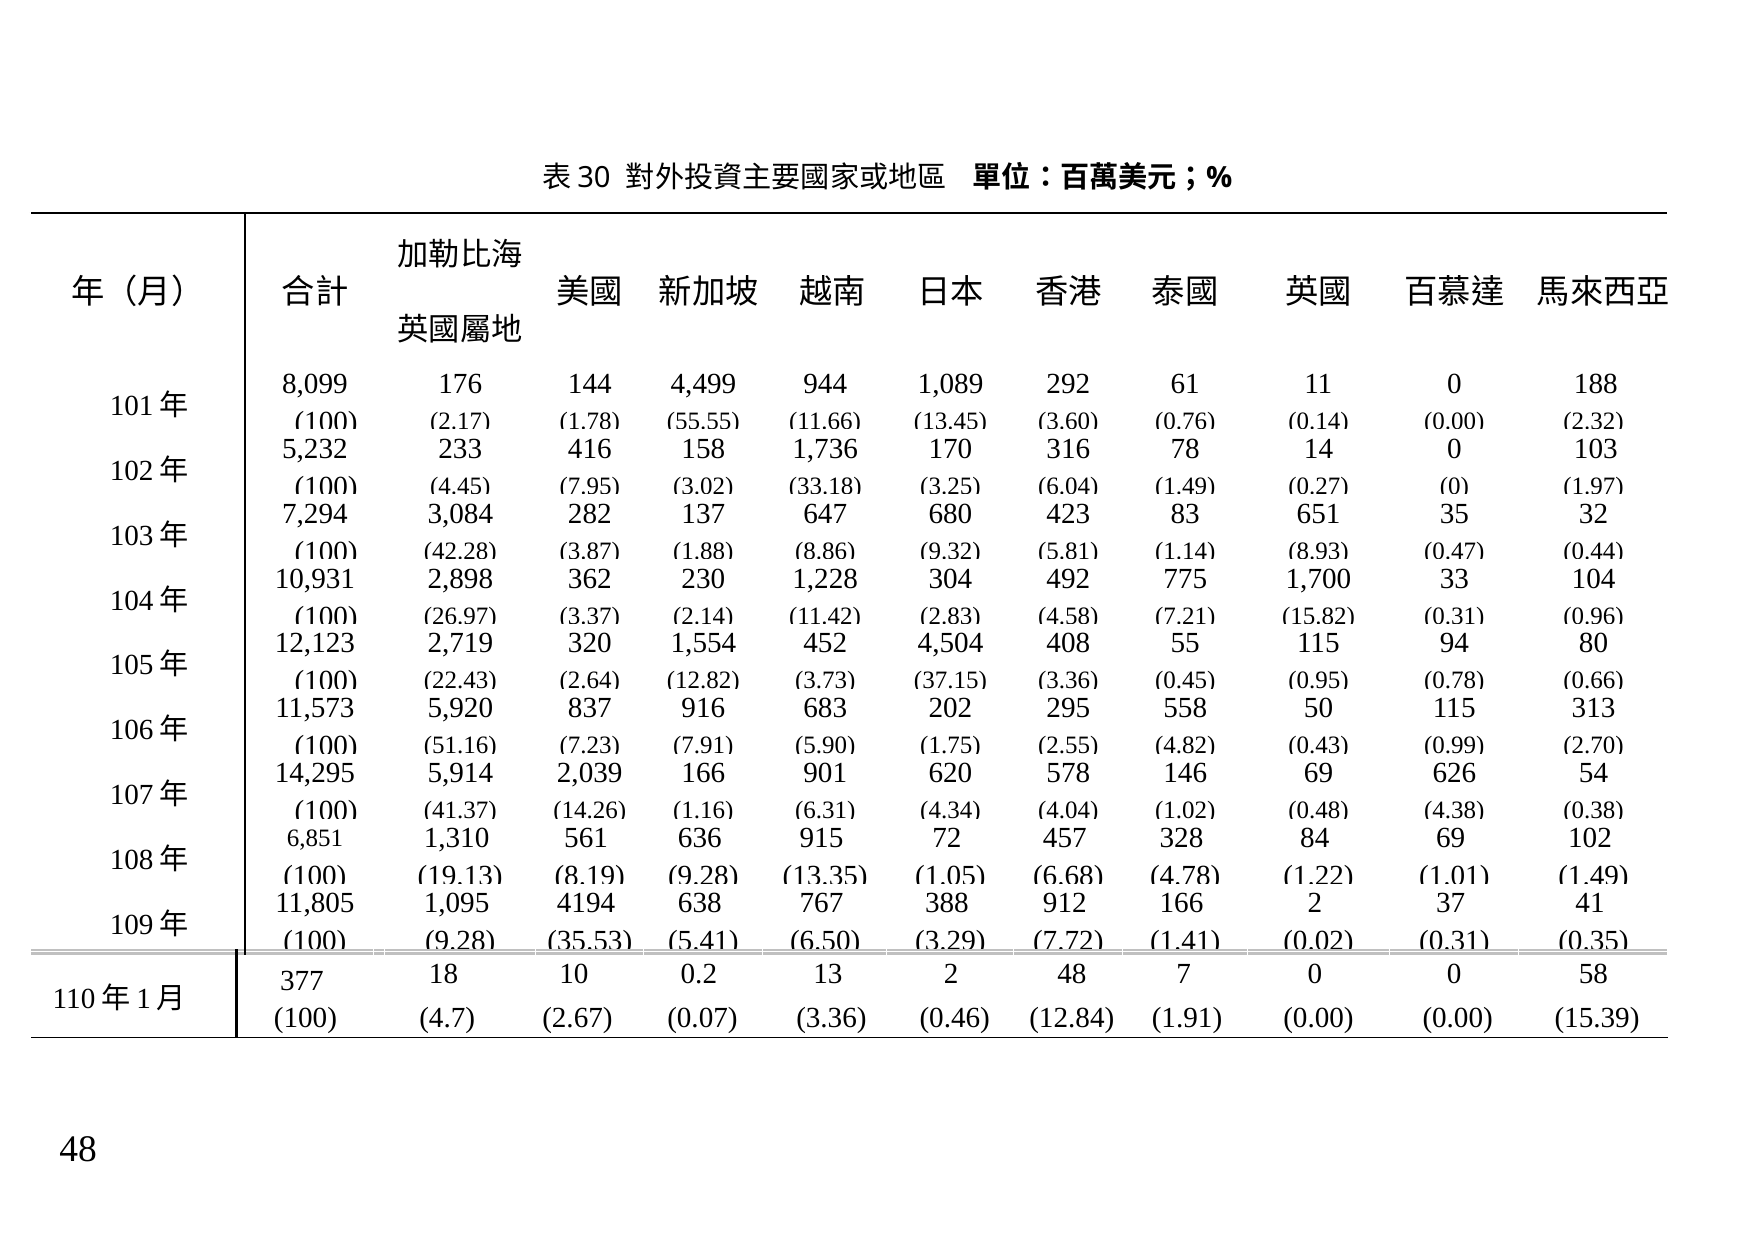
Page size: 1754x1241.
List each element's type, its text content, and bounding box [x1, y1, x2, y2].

table_cell 5,232 (100) [246, 430, 384, 494]
table_cell 295 (2.55) [1014, 689, 1122, 754]
table_cell 282 (3.87) [536, 495, 643, 559]
table_cell 1,228 (11.42) [763, 560, 886, 624]
table_cell 230 (2.14) [644, 560, 762, 624]
table_cell 18 [374, 955, 520, 993]
table_cell 37 (0.31) [1390, 884, 1518, 949]
table_cell 1,089 (13.45) [887, 365, 1013, 429]
table_cell 137 (1.88) [644, 495, 762, 559]
table_cell 2 [893, 955, 1017, 993]
table_cell 11,573 (100) [246, 689, 384, 754]
table_cell 170 (3.25) [887, 430, 1013, 494]
table_cell 176 (2.17) [385, 365, 535, 429]
table_cell 50 (0.43) [1248, 689, 1389, 754]
table_cell 166 (1.41) [1123, 884, 1247, 949]
table_cell 48 [1017, 955, 1127, 993]
table_cell 106年 [31, 689, 244, 754]
table_cell 4,504 (37.15) [887, 624, 1013, 689]
table_cell 7 [1127, 955, 1247, 993]
table_cell 202 (1.75) [887, 689, 1013, 754]
table_cell 2,719 (22.43) [385, 624, 535, 689]
table_cell 4194 (35.53) [536, 884, 643, 949]
table_cell 54 (0.38) [1519, 754, 1667, 819]
table_cell 69 (1.01) [1390, 819, 1518, 884]
table_cell 109年 [31, 884, 244, 949]
table_cell 0 [1247, 955, 1389, 993]
table_cell 1,700 (15.82) [1248, 560, 1389, 624]
table_cell 33 (0.31) [1390, 560, 1518, 624]
table_cell 423 (5.81) [1014, 495, 1122, 559]
table_cell 158 (3.02) [644, 430, 762, 494]
table_cell 115 (0.95) [1248, 624, 1389, 689]
table_header 年（月） [31, 214, 244, 364]
table_cell 107年 [31, 754, 244, 819]
table_cell 1,310 (19.13) [385, 819, 535, 884]
table_cell 6,851 (100) [246, 819, 384, 884]
table_cell 83 (1.14) [1123, 495, 1247, 559]
table_cell 103年 [31, 495, 244, 559]
table_header 美國 [536, 214, 643, 364]
table_cell 4,499 (55.55) [644, 365, 762, 429]
table_cell 0 (0.00) [1390, 365, 1518, 429]
table_cell (2.67) [520, 993, 634, 1037]
table_cell 110年1月 [31, 955, 235, 1037]
table_cell 69 (0.48) [1248, 754, 1389, 819]
table_cell 316 (6.04) [1014, 430, 1122, 494]
table_cell 41 (0.35) [1519, 884, 1667, 949]
table_cell 58 [1526, 955, 1668, 993]
table_cell 115 (0.99) [1390, 689, 1518, 754]
table_cell 2,898 (26.97) [385, 560, 535, 624]
table_cell 12,123 (100) [246, 624, 384, 689]
table_cell 5,920 (51.16) [385, 689, 535, 754]
table_cell 102 (1.49) [1519, 819, 1667, 884]
table_cell 916 (7.91) [644, 689, 762, 754]
table_cell 61 (0.76) [1123, 365, 1247, 429]
table_cell 362 (3.37) [536, 560, 643, 624]
table_cell 3,084 (42.28) [385, 495, 535, 559]
table_cell 901 (6.31) [763, 754, 886, 819]
table_cell 10,931 (100) [246, 560, 384, 624]
table_cell 561 (8.19) [536, 819, 643, 884]
table_cell 626 (4.38) [1390, 754, 1518, 819]
table_cell 104 (0.96) [1519, 560, 1667, 624]
table_cell 492 (4.58) [1014, 560, 1122, 624]
table_cell 304 (2.83) [887, 560, 1013, 624]
table_cell 94 (0.78) [1390, 624, 1518, 689]
table_cell (15.39) [1526, 993, 1668, 1037]
table_cell (1.91) [1127, 993, 1247, 1037]
table_cell 101年 [31, 365, 244, 429]
table_cell 80 (0.66) [1519, 624, 1667, 689]
table_header 馬來西亞 [1519, 214, 1667, 364]
table_cell 651 (8.93) [1248, 495, 1389, 559]
table_cell 647 (8.86) [763, 495, 886, 559]
table_cell 328 (4.78) [1123, 819, 1247, 884]
table_cell 1,095 (9.28) [385, 884, 535, 949]
table_cell (4.7) [374, 993, 520, 1037]
table_cell 578 (4.04) [1014, 754, 1122, 819]
table_cell 1,736 (33.18) [763, 430, 886, 494]
table_cell 32 (0.44) [1519, 495, 1667, 559]
subtitle 表30 對外投資主要國家或地區 單位：百萬美元；% [59, 137, 1639, 212]
table_cell (12.84) [1017, 993, 1127, 1037]
table_cell 105年 [31, 624, 244, 689]
table_cell 11 (0.14) [1248, 365, 1389, 429]
table_cell 620 (4.34) [887, 754, 1013, 819]
table_cell 13 [770, 955, 892, 993]
table_cell 775 (7.21) [1123, 560, 1247, 624]
table_header 百慕達 [1390, 214, 1518, 364]
table_header 香港 [1014, 214, 1122, 364]
table_cell 72 (1.05) [887, 819, 1013, 884]
table_cell 84 (1.22) [1248, 819, 1389, 884]
table_cell 408 (3.36) [1014, 624, 1122, 689]
table_cell 2 (0.02) [1248, 884, 1389, 949]
table_cell 108年 [31, 819, 244, 884]
table_cell 0.2 [635, 955, 770, 993]
table_header 新加坡 [644, 214, 762, 364]
table_cell (0.00) [1247, 993, 1389, 1037]
table_cell 416 (7.95) [536, 430, 643, 494]
table_cell 104年 [31, 560, 244, 624]
table_cell 102年 [31, 430, 244, 494]
table_cell 320 (2.64) [536, 624, 643, 689]
table_cell 683 (5.90) [763, 689, 886, 754]
table_cell 103 (1.97) [1519, 430, 1667, 494]
table_cell 166 (1.16) [644, 754, 762, 819]
table_header 加勒比海 英國屬地 [385, 214, 535, 364]
table_cell (3.36) [770, 993, 892, 1037]
table_cell 55 (0.45) [1123, 624, 1247, 689]
table_cell 146 (1.02) [1123, 754, 1247, 819]
table_cell 388 (3.29) [887, 884, 1013, 949]
table_cell (0.00) [1389, 993, 1526, 1037]
table_cell 188 (2.32) [1519, 365, 1667, 429]
table_cell 638 (5.41) [644, 884, 762, 949]
table_cell 14 (0.27) [1248, 430, 1389, 494]
table_cell 558 (4.82) [1123, 689, 1247, 754]
table_cell 636 (9.28) [644, 819, 762, 884]
table_header 日本 [887, 214, 1013, 364]
table_cell 837 (7.23) [536, 689, 643, 754]
table_cell 452 (3.73) [763, 624, 886, 689]
table_cell 912 (7.72) [1014, 884, 1122, 949]
table_header 泰國 [1123, 214, 1247, 364]
table_cell 144 (1.78) [536, 365, 643, 429]
table_cell 377 (100) [238, 955, 373, 1037]
table_cell 1,554 (12.82) [644, 624, 762, 689]
table_cell 944 (11.66) [763, 365, 886, 429]
table_cell 5,914 (41.37) [385, 754, 535, 819]
table_cell 2,039 (14.26) [536, 754, 643, 819]
table_header 英國 [1248, 214, 1389, 364]
table_cell 0 (0) [1390, 430, 1518, 494]
table_cell 292 (3.60) [1014, 365, 1122, 429]
table_cell 35 (0.47) [1390, 495, 1518, 559]
table_cell 78 (1.49) [1123, 430, 1247, 494]
table_cell 10 [520, 955, 634, 993]
table_cell 767 (6.50) [763, 884, 886, 949]
table_cell (0.07) [635, 993, 770, 1037]
table_cell 8,099 (100) [246, 365, 384, 429]
table_cell 14,295 (100) [246, 754, 384, 819]
table_cell 7,294 (100) [246, 495, 384, 559]
table_header 越南 [763, 214, 886, 364]
table_cell 233 (4.45) [385, 430, 535, 494]
table_cell 11,805 (100) [246, 884, 384, 949]
table_cell 680 (9.32) [887, 495, 1013, 559]
table_cell 0 [1389, 955, 1526, 993]
table_cell 915 (13.35) [763, 819, 886, 884]
table_header 合計 [246, 214, 384, 364]
table_cell (0.46) [893, 993, 1017, 1037]
table_cell 313 (2.70) [1519, 689, 1667, 754]
table_cell 457 (6.68) [1014, 819, 1122, 884]
